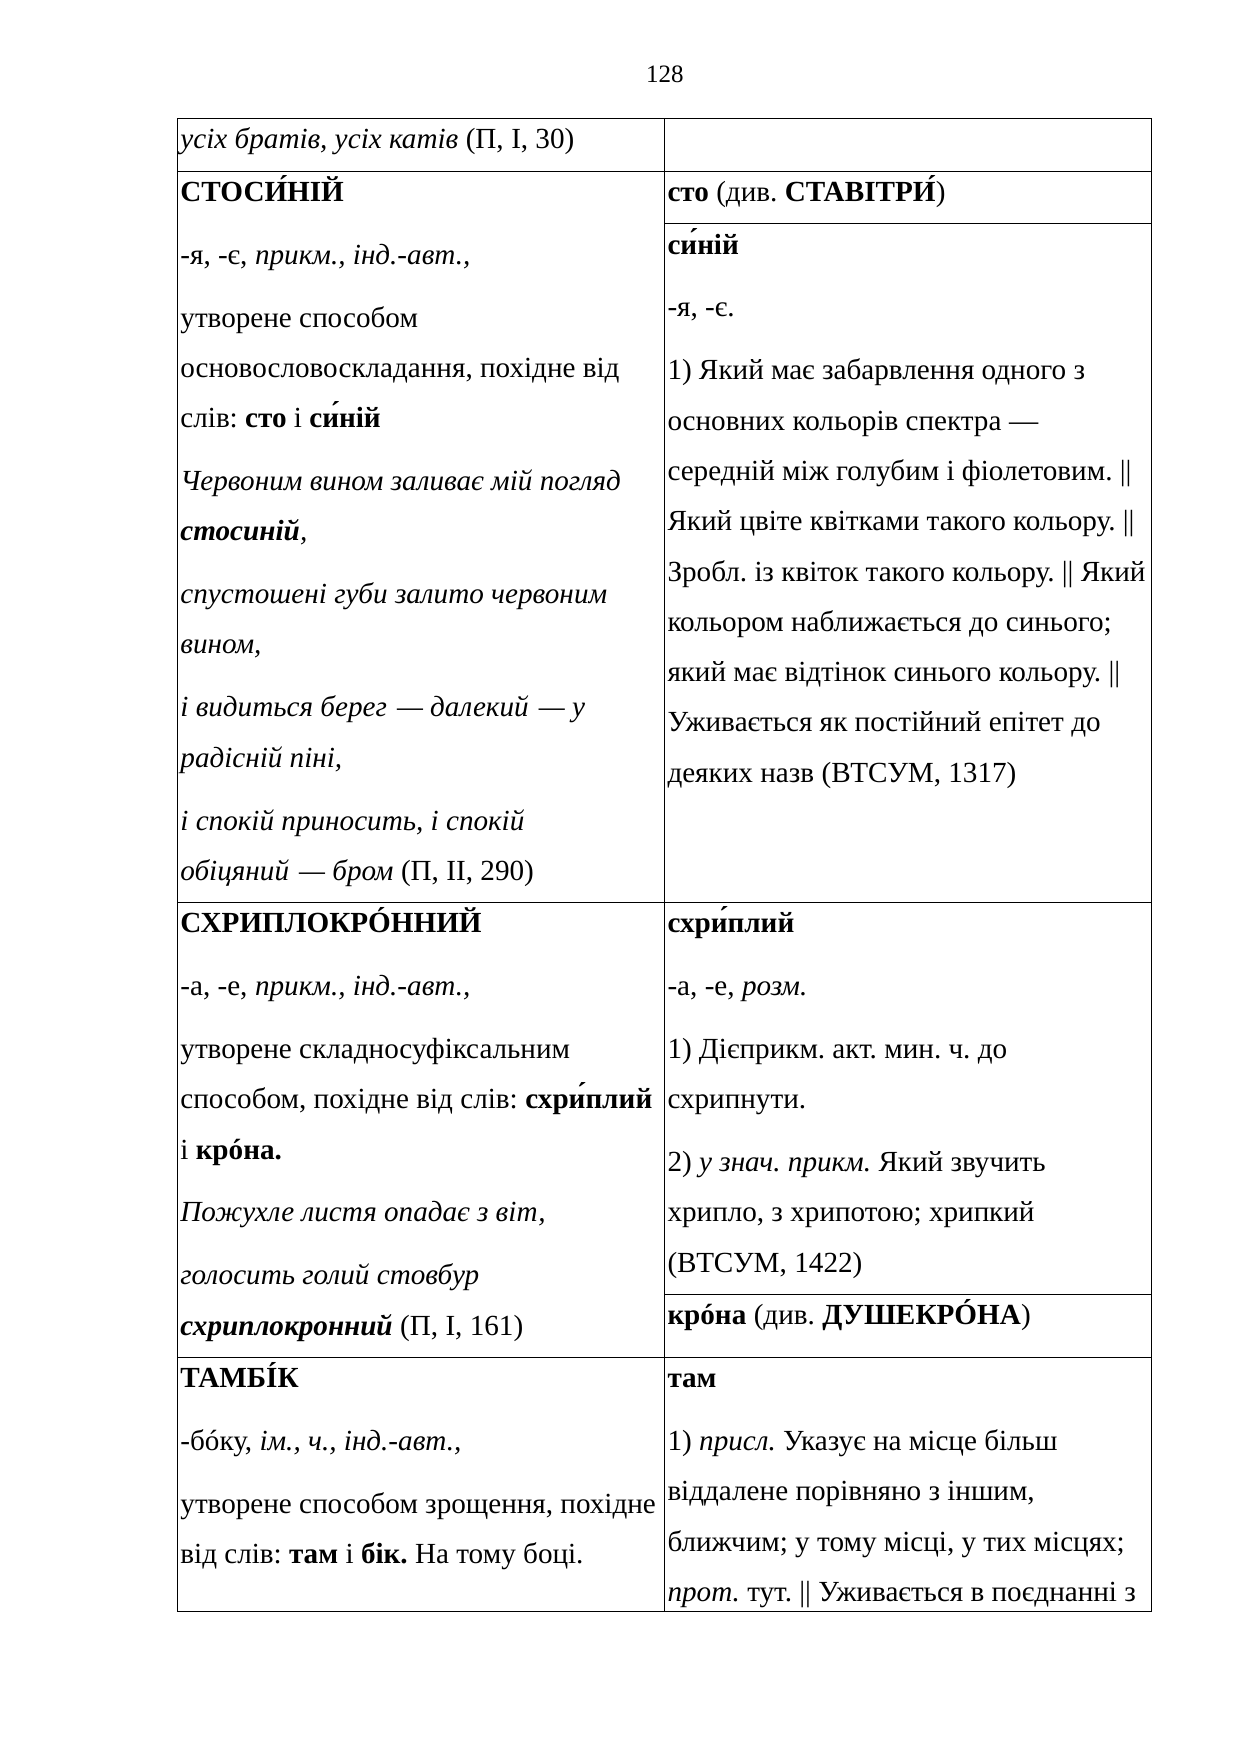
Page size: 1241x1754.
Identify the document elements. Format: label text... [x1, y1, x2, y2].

table_cell [665, 119, 1151, 171]
table_cell си́ній -я, -є. 1) Який має забарвлення одного з основних кольорів спектра — середній між голубим і фіолетовим. || Який цвіте квітками такого кольору. || Зробл. із квіток такого кольору. || Який кольором наближається до синього; який має відтінок синього кольору. || Уживається як постійний епітет до деяких назв (ВТСУМ, 1317) [665, 224, 1151, 902]
table_cell сто (див. СТАВІТРИ́) [665, 172, 1151, 223]
table_cell крóна (див. ДУШЕКРÓНА) [665, 1295, 1151, 1357]
table_cell схри́плий -а, -е, розм. 1) Дієприкм. акт. мин. ч. до схрипнути. 2) у знач. прикм. Який звучить хрипло, з хрипотою; хрипкий (ВТСУМ, 1422) [665, 903, 1151, 1294]
table_cell ТАМБÍК -бóку, ім., ч., інд.-авт., утворене способом зрощення, похідне від слів: там і бік. На тому боці. [178, 1358, 664, 1611]
table_cell СХРИПЛОКРÓННИЙ -а, -е, прикм., інд.-авт., утворене складносуфіксальним способом, похідне від слів: схри́плий і крóна. Пожухле листя опадає з віт, голосить голий стовбур схриплокронний (П, І, 161) [178, 903, 664, 1357]
table_cell СТОСИ́НІЙ -я, -є, прикм., інд.-авт., утворене способом основословоскладання, похідне від слів: сто і си́ній Червоним вином заливає мій погляд стосиній, спустошені губи залито червоним вином, і видиться берег — далекий — у радісній піні, і спокій приносить, і спокій обіцяний — бром (П, ІІ, 290) [178, 172, 664, 902]
table_cell там 1) присл. Указує на місце більш віддалене порівняно з іншим, ближчим; у тому місці, у тих місцях; прот. тут. || Уживається в поєднанні з [665, 1358, 1151, 1611]
table_cell усіх братів, усіх катів (П, І, 30) [178, 119, 664, 171]
